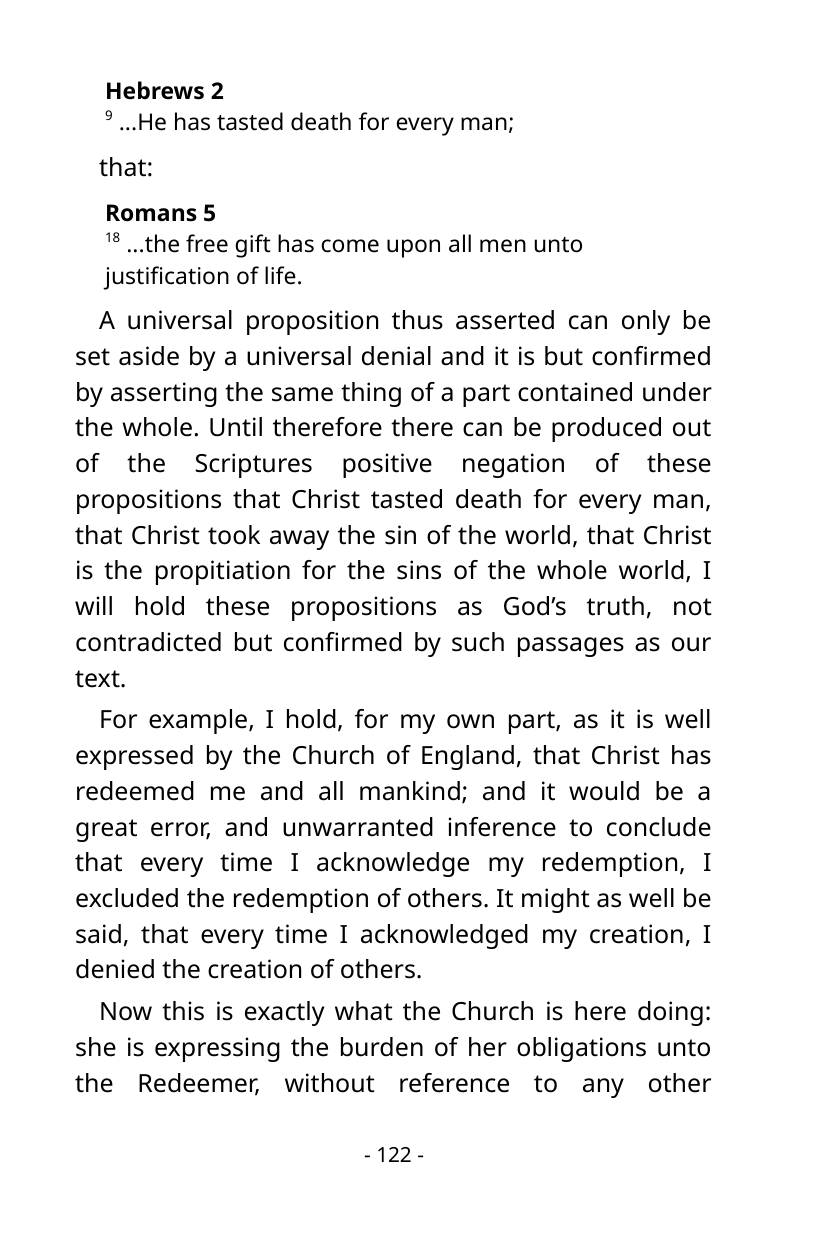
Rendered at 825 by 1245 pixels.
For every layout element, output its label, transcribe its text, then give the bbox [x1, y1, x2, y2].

text Hebrews 2 [105, 75, 712, 106]
text that: [75, 149, 712, 183]
text Romans 5 [105, 197, 712, 228]
text 18 ...the free gift has come upon all men unto justification of life. [105, 228, 682, 291]
text A universal proposition thus asserted can only be set aside by a universal denial and it is but confirmed by asserting the same thing of a part contained under the whole. Until therefore there can be produced out of the Scriptures positive negation of these propositions that Christ tasted death for every man, that Christ took away the sin of the world, that Christ is the propitiation for the sins of the whole world, I will hold these propositions as God’s truth, not contradicted but confirmed by such passages as our text. [75, 303, 712, 694]
text Now this is exactly what the Church is here doing: she is expressing the burden of her obligations unto the Redeemer, without reference to any other [75, 994, 712, 1099]
text 9 ...He has tasted death for every man; [105, 106, 682, 137]
text For example, I hold, for my own part, as it is well expressed by the Church of England, that Christ has redeemed me and all mankind; and it would be a great error, and unwarranted inference to conclude that every time I acknowledge my redemption, I excluded the redemption of others. It might as well be said, that every time I acknowledged my creation, I denied the creation of others. [75, 702, 712, 986]
